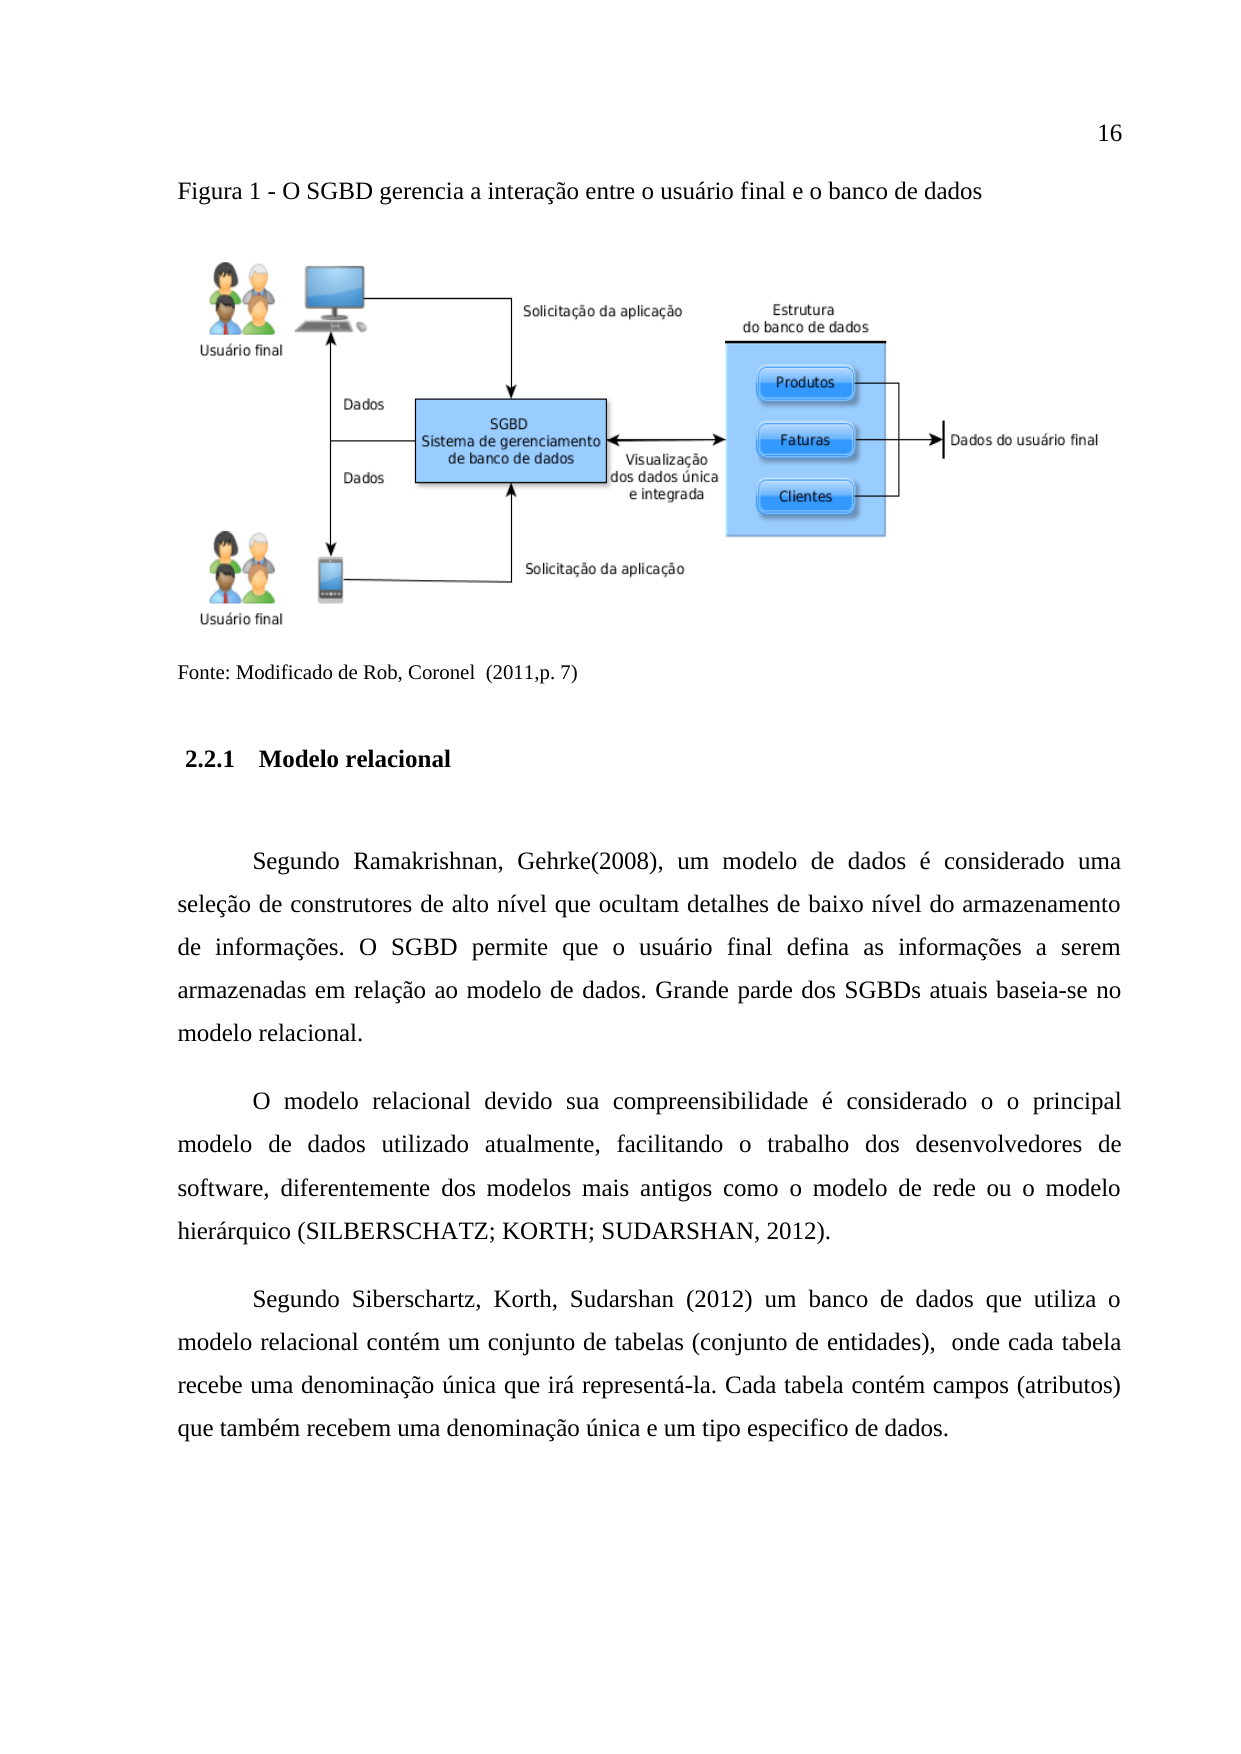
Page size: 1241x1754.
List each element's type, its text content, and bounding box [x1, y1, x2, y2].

list Modelo relacional [185, 744, 1122, 773]
picture [182, 244, 1118, 649]
text Figura 1 - O SGBD gerencia a interação entre o usuário final e o banco de dados [177, 176, 1122, 205]
text Segundo Siberschartz, Korth, Sudarshan (2012) um banco de dados que utiliza o modelo relacional contém um conjunto de tabelas (conjunto de entidades), onde cada tabela recebe uma denominação única que irá representá-la. Cada tabela contém campos (atributos) que também recebem uma denominação única e um tipo especifico de dados. [177, 1284, 1122, 1442]
text O modelo relacional devido sua compreensibilidade é considerado o o principal modelo de dados utilizado atualmente, facilitando o trabalho dos desenvolvedores de software, diferentemente dos modelos mais antigos como o modelo de rede ou o modelo hierárquico (SILBERSCHATZ; KORTH; SUDARSHAN, 2012). [177, 1086, 1122, 1244]
text Fonte: Modificado de Rob, Coronel (2011,p. 7) [177, 649, 1122, 684]
text Segundo Ramakrishnan, Gehrke(2008), um modelo de dados é considerado uma seleção de construtores de alto nível que ocultam detalhes de baixo nível do armazenamento de informações. O SGBD permite que o usuário final defina as informações a serem armazenadas em relação ao modelo de dados. Grande parde dos SGBDs atuais baseia-se no modelo relacional. [177, 846, 1122, 1047]
